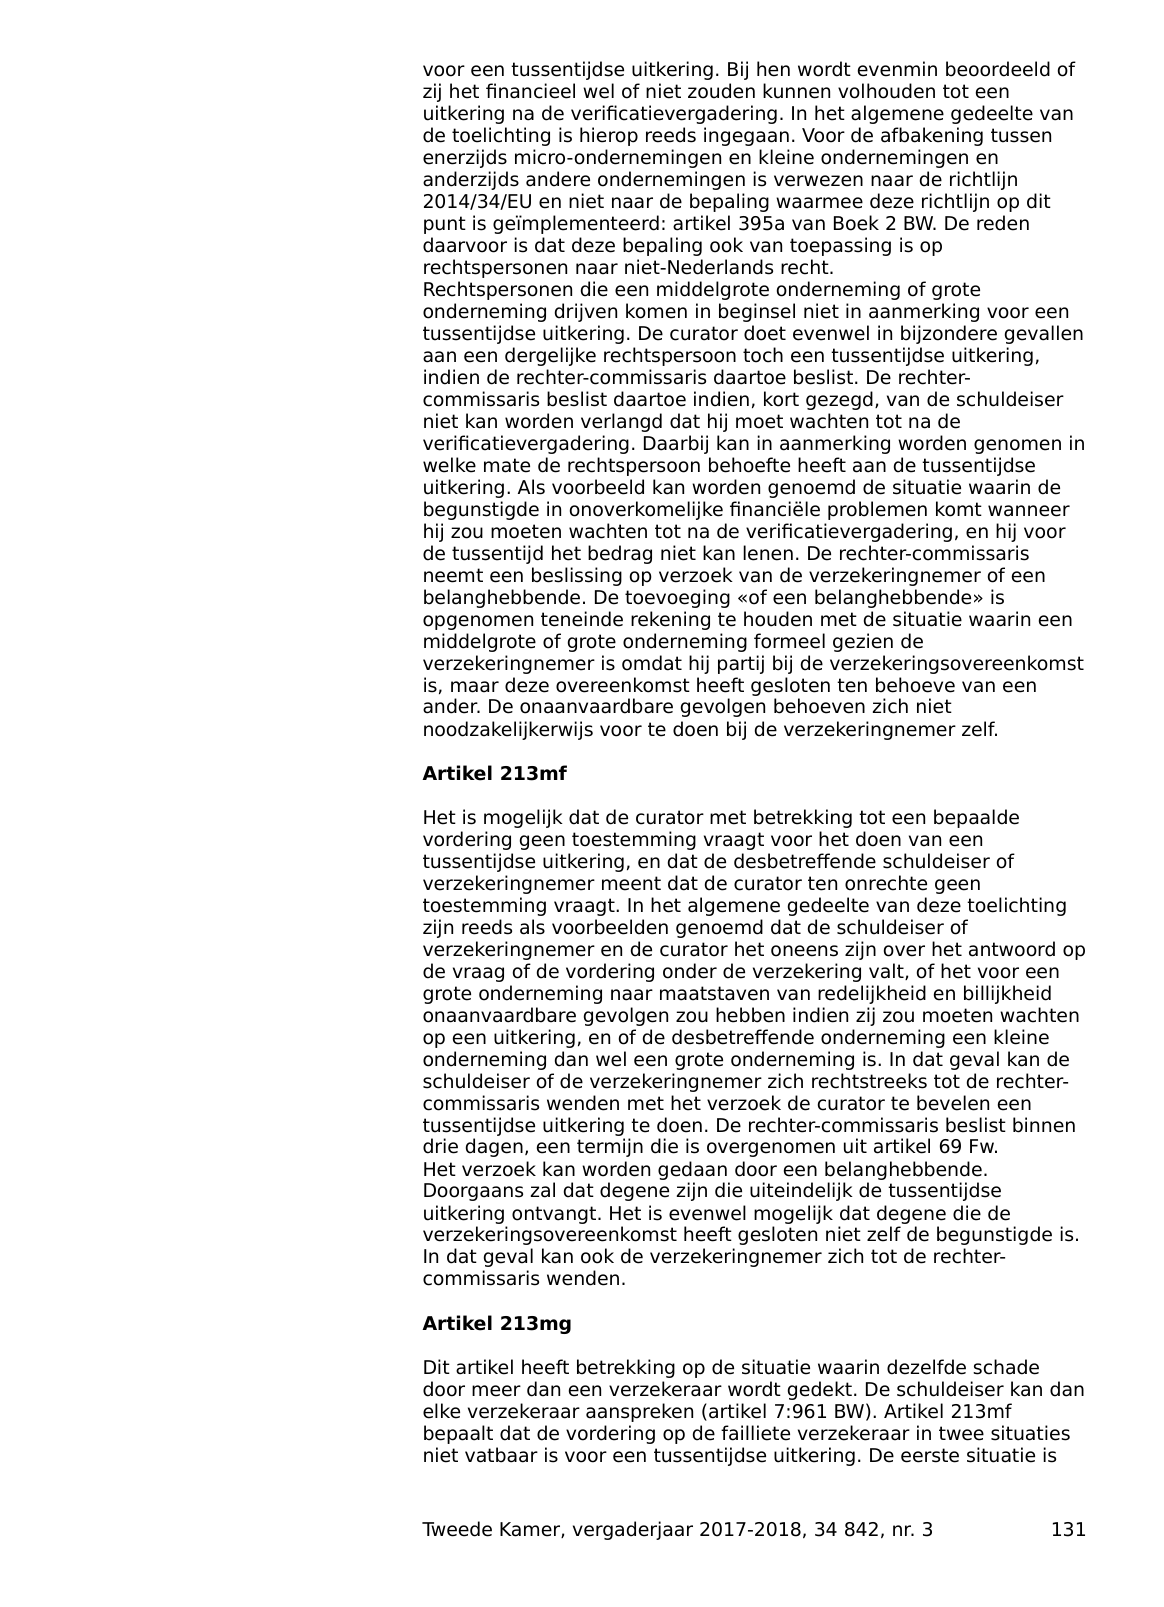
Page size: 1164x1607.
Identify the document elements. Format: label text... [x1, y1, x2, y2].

subtitle Artikel 213mg [422, 1312, 1087, 1334]
subtitle Artikel 213mf [422, 763, 1087, 784]
text voor een tussentijdse uitkering. Bij hen wordt evenmin beoordeeld of zij het financieel wel of niet zouden kunnen volhouden tot een uitkering na de verificatievergadering. In het algemene gedeelte van de toelichting is hierop reeds ingegaan. Voor de afbakening tussen enerzijds micro-ondernemingen en kleine ondernemingen en anderzijds andere ondernemingen is verwezen naar de richtlijn 2014/34/EU en niet naar de bepaling waarmee deze richtlijn op dit punt is geïmplementeerd: artikel 395a van Boek 2 BW. De reden daarvoor is dat deze bepaling ook van toepassing is op rechtspersonen naar niet-Nederlands recht. [422, 59, 1087, 279]
text Het is mogelijk dat de curator met betrekking tot een bepaalde vordering geen toestemming vraagt voor het doen van een tussentijdse uitkering, en dat de desbetreffende schuldeiser of verzekeringnemer meent dat de curator ten onrechte geen toestemming vraagt. In het algemene gedeelte van deze toelichting zijn reeds als voorbeelden genoemd dat de schuldeiser of verzekeringnemer en de curator het oneens zijn over het antwoord op de vraag of de vordering onder de verzekering valt, of het voor een grote onderneming naar maatstaven van redelijkheid en billijkheid onaanvaardbare gevolgen zou hebben indien zij zou moeten wachten op een uitkering, en of de desbetreffende onderneming een kleine onderneming dan wel een grote onderneming is. In dat geval kan de schuldeiser of de verzekeringnemer zich rechtstreeks tot de rechter-commissaris wenden met het verzoek de curator te bevelen een tussentijdse uitkering te doen. De rechter-commissaris beslist binnen drie dagen, een termijn die is overgenomen uit artikel 69 Fw. [422, 807, 1087, 1158]
text Rechtspersonen die een middelgrote onderneming of grote onderneming drijven komen in beginsel niet in aanmerking voor een tussentijdse uitkering. De curator doet evenwel in bijzondere gevallen aan een dergelijke rechtspersoon toch een tussentijdse uitkering, indien de rechter-commissaris daartoe beslist. De rechter-commissaris beslist daartoe indien, kort gezegd, van de schuldeiser niet kan worden verlangd dat hij moet wachten tot na de verificatievergadering. Daarbij kan in aanmerking worden genomen in welke mate de rechtspersoon behoefte heeft aan de tussentijdse uitkering. Als voorbeeld kan worden genoemd de situatie waarin de begunstigde in onoverkomelijke financiële problemen komt wanneer hij zou moeten wachten tot na de verificatievergadering, en hij voor de tussentijd het bedrag niet kan lenen. De rechter-commissaris neemt een beslissing op verzoek van de verzekeringnemer of een belanghebbende. De toevoeging «of een belanghebbende» is opgenomen teneinde rekening te houden met de situatie waarin een middelgrote of grote onderneming formeel gezien de verzekeringnemer is omdat hij partij bij de verzekeringsovereenkomst is, maar deze overeenkomst heeft gesloten ten behoeve van een ander. De onaanvaardbare gevolgen behoeven zich niet noodzakelijkerwijs voor te doen bij de verzekeringnemer zelf. [422, 279, 1087, 740]
text Dit artikel heeft betrekking op de situatie waarin dezelfde schade door meer dan een verzekeraar wordt gedekt. De schuldeiser kan dan elke verzekeraar aanspreken (artikel 7:961 BW). Artikel 213mf bepaalt dat de vordering op de failliete verzekeraar in twee situaties niet vatbaar is voor een tussentijdse uitkering. De eerste situatie is [422, 1357, 1087, 1467]
text Het verzoek kan worden gedaan door een belanghebbende. Doorgaans zal dat degene zijn die uiteindelijk de tussentijdse uitkering ontvangt. Het is evenwel mogelijk dat degene die de verzekeringsovereenkomst heeft gesloten niet zelf de begunstigde is. In dat geval kan ook de verzekeringnemer zich tot de rechter-commissaris wenden. [422, 1158, 1087, 1290]
